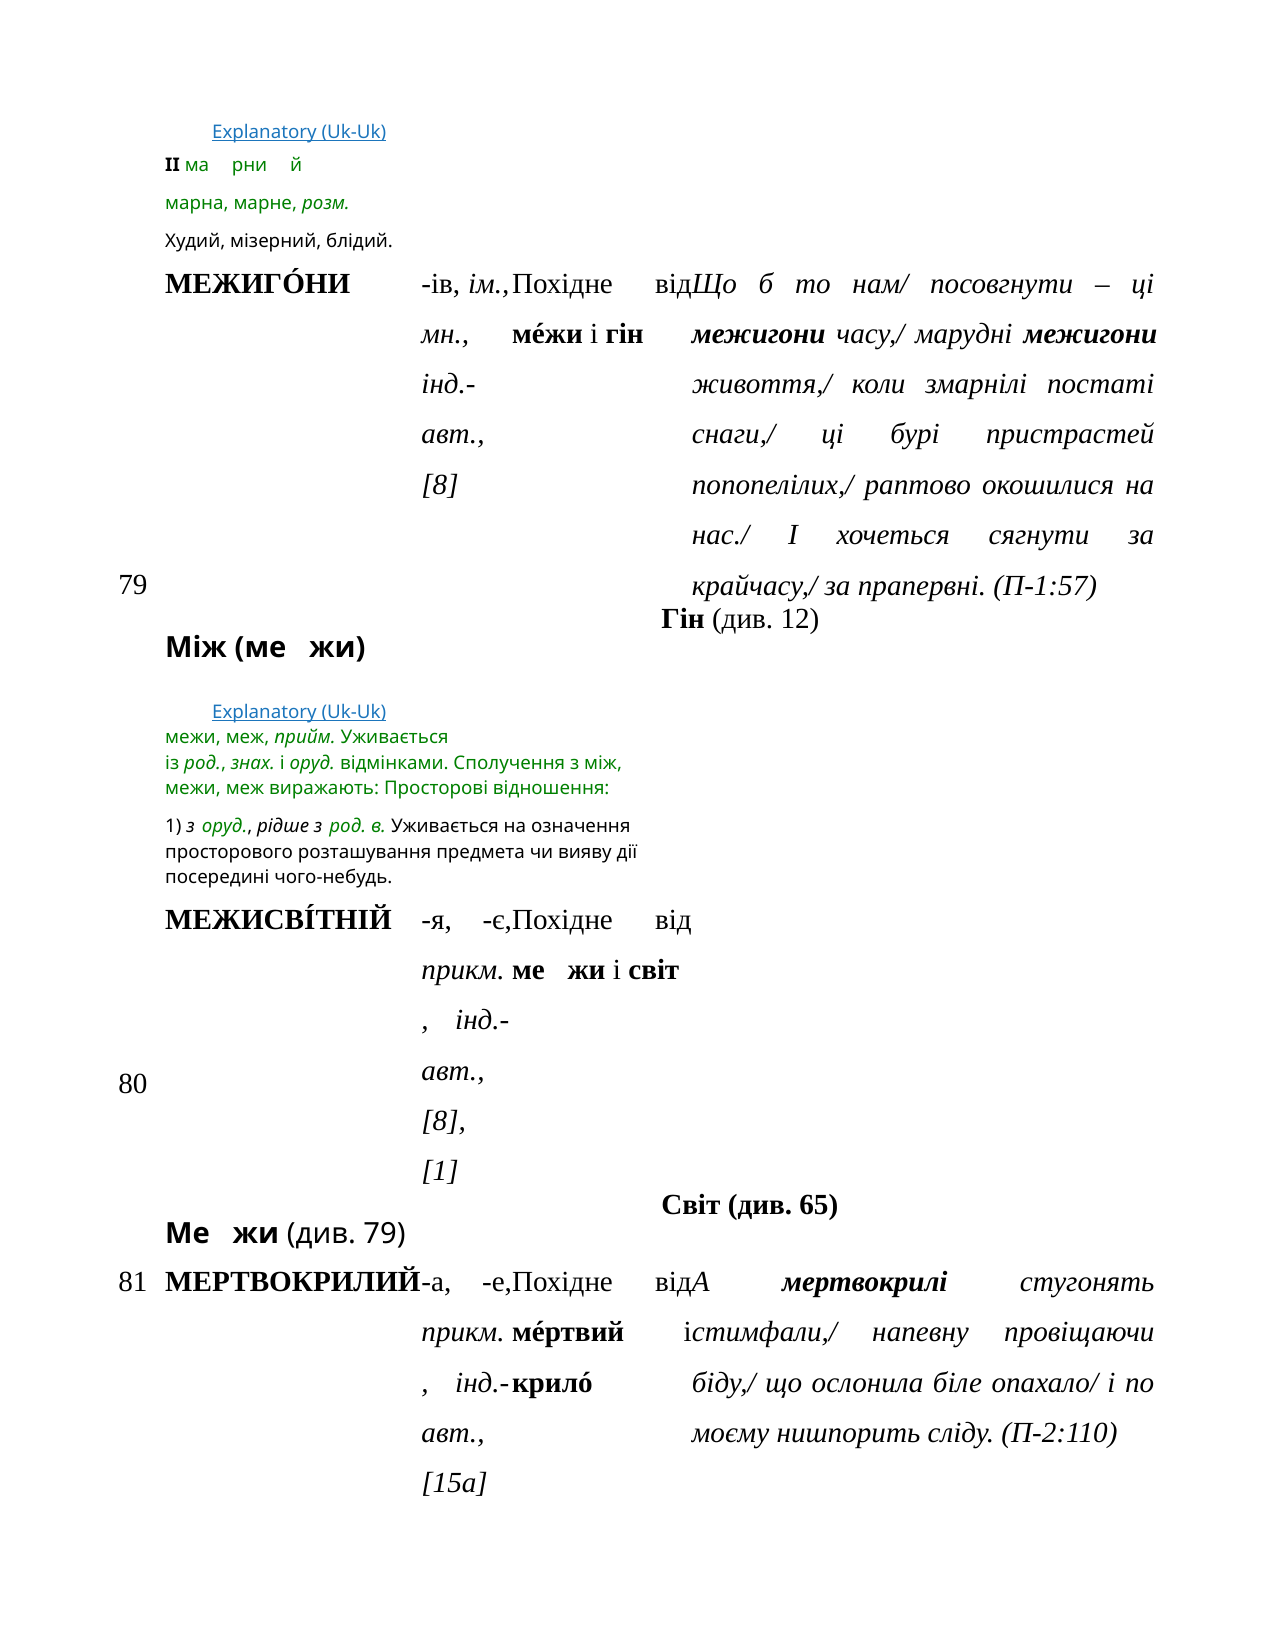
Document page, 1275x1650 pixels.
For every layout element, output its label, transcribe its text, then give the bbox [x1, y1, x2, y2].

table_cell Межи (див. 79) [165, 1187, 661, 1264]
table_cell Похідне від мéжи і гін [512, 266, 692, 601]
table_cell -ів, ім., мн., інд.-авт., [8] [421, 266, 512, 601]
table_cell Межигóни [165, 266, 421, 601]
table_cell [118, 118, 165, 266]
table_cell 81 [118, 1264, 165, 1499]
table_cell Межисвíтній [165, 902, 421, 1187]
table_cell 79 [118, 266, 165, 902]
table_cell Між (межи) Explanatory (Uk-Uk) межи, меж, прийм. Уживається із род., знах. і оруд. відмінками. Сполучення з між, межи, меж виражають: Просторові відношення: 1) з оруд., рідше з род. в. Уживається на означення просторового розташування предмета чи вияву дії посередині чого-небудь. [165, 601, 661, 902]
table_cell Гін (див. 12) [661, 601, 1157, 902]
table_cell [692, 902, 1157, 1187]
table_cell Мертвокрилий [165, 1264, 421, 1499]
table_cell Світ (див. 65) [661, 1187, 1157, 1264]
table_cell -я, -є, прикм., інд.-авт., [8], [1] [421, 902, 512, 1187]
table_cell 80 [118, 902, 165, 1264]
table_cell Похідне від межи і світ [512, 902, 692, 1187]
table_cell Explanatory (Uk-Uk) II марний марна, марне, розм. Худий, мізерний, блідий. [165, 118, 1157, 266]
table_cell Що б то нам/ посовгнути – ці межигони часу,/ марудні межигони живоття,/ коли змарнілі постаті снаги,/ ці бурі пристрастей попопелілих,/ раптово окошилися на нас./ І хочеться сягнути за крайчасу,/ за прапервні. (П-1:57) [692, 266, 1157, 601]
table_cell А мертвокрилі стугонять стимфали,/ напевну провіщаючи біду,/ що ослонила біле опахало/ і по моєму нишпорить сліду. (П-2:110) [692, 1264, 1157, 1499]
table_cell -а, -е, прикм., інд.-авт., [15а] [421, 1264, 512, 1499]
table_cell Похідне від мéртвий і крилó [512, 1264, 692, 1499]
